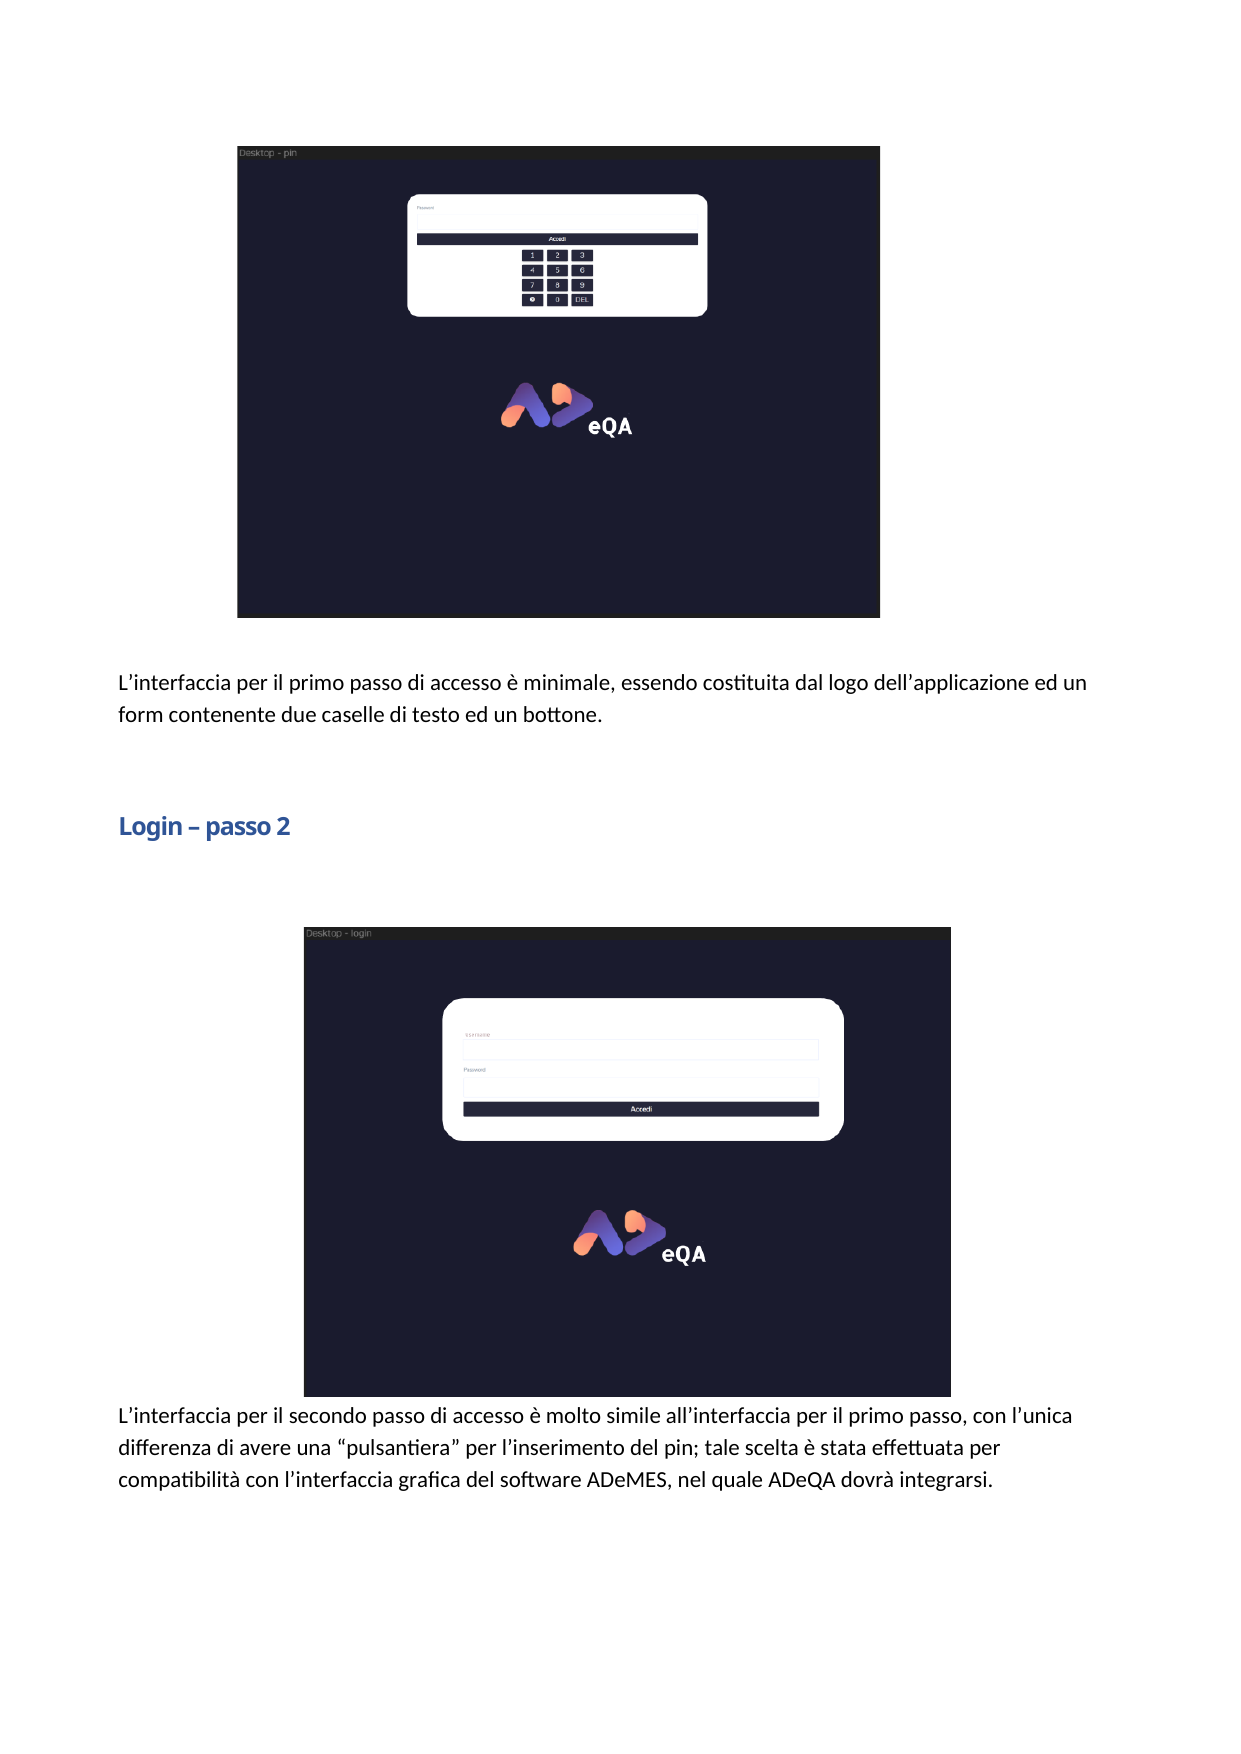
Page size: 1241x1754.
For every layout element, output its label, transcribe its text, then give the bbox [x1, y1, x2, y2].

subtitle Login – passo 2 [118, 808, 1122, 843]
picture [303, 927, 951, 1397]
picture [237, 146, 880, 618]
text L’interfaccia per il secondo passo di accesso è molto simile all’interfaccia per il primo passo, con l’unica differenza di avere una “pulsantiera” per l’inserimento del pin; tale scelta è stata effettuata per compatibilità con l’interfaccia grafica del software ADeMES, nel quale ADeQA dovrà integrarsi. [118, 902, 1122, 1493]
text L’interfaccia per il primo passo di accesso è minimale, essendo costituita dal logo dell’applicazione ed un form contenente due caselle di testo ed un bottone. [118, 668, 1122, 728]
